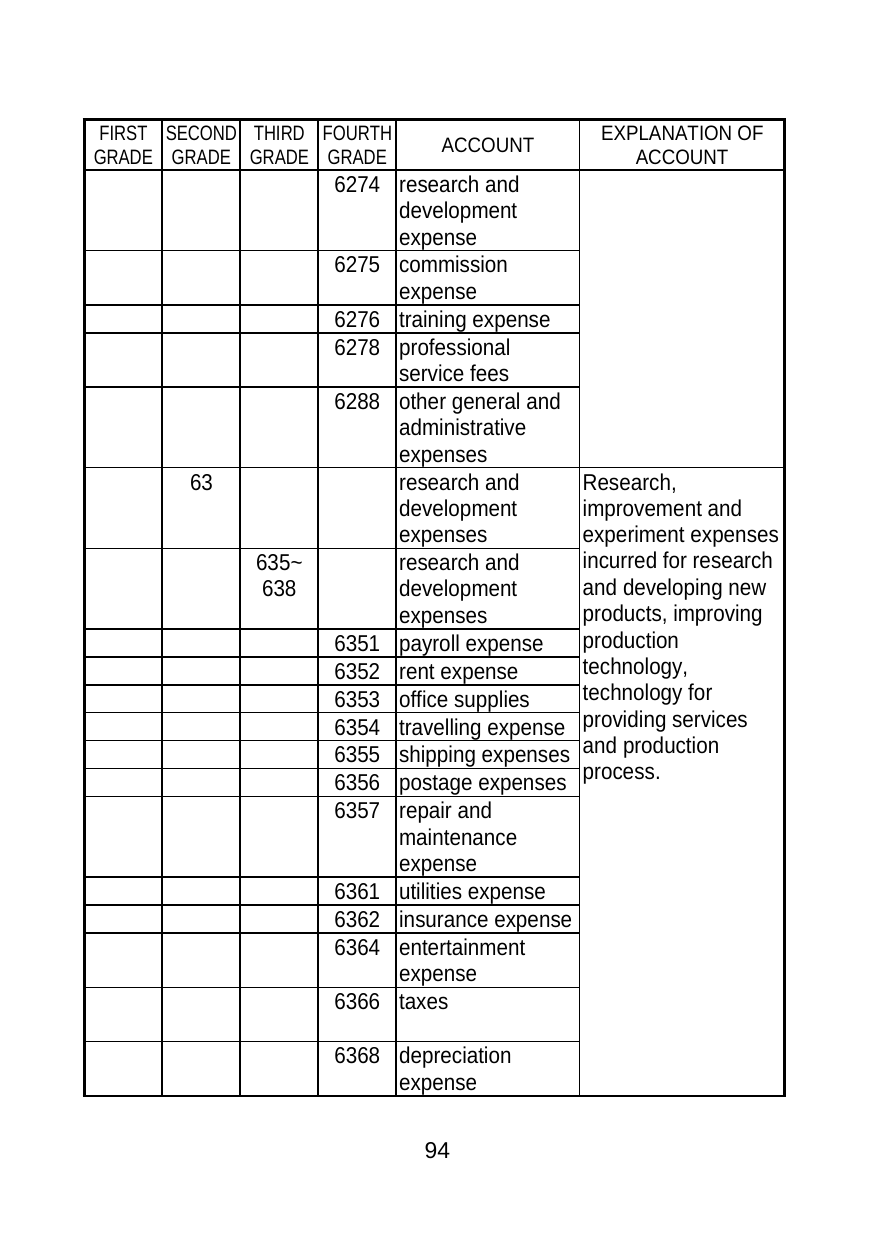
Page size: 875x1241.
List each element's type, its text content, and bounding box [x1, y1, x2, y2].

table_cell 6353 [319, 686, 395, 712]
table_cell [163, 1042, 239, 1095]
table_cell 6278 [319, 334, 395, 386]
table_cell [163, 306, 239, 332]
table_cell [86, 468, 161, 547]
table_cell rent expense [397, 658, 579, 684]
table_cell 6274 [319, 171, 395, 250]
table_cell [163, 906, 239, 932]
table_cell 6366 [319, 988, 395, 1041]
table_cell 63 [163, 468, 239, 547]
table_cell [86, 713, 161, 740]
table_cell professional service fees [397, 334, 579, 386]
table_cell 6354 [319, 713, 395, 740]
table_cell [86, 1042, 161, 1095]
table_cell [163, 549, 239, 628]
table_cell [241, 171, 317, 250]
table_cell [86, 878, 161, 904]
table_cell postage expenses [397, 769, 579, 796]
table_cell [241, 630, 317, 656]
table_cell [241, 306, 317, 332]
table_cell 6357 [319, 797, 395, 876]
table_cell [86, 388, 161, 467]
table_cell [241, 686, 317, 712]
table_cell [241, 658, 317, 684]
table_cell insurance expense [397, 906, 579, 932]
table_cell 6361 [319, 878, 395, 904]
table_cell [86, 988, 161, 1041]
table_cell [241, 769, 317, 796]
table_header first grade [86, 121, 161, 169]
table_cell travelling expense [397, 713, 579, 740]
table_cell office supplies [397, 686, 579, 712]
table_cell [163, 658, 239, 684]
table_cell [86, 906, 161, 932]
table_cell shipping expenses [397, 741, 579, 768]
table_cell 6352 [319, 658, 395, 684]
table_cell 6276 [319, 306, 395, 332]
table_cell [86, 171, 161, 250]
table_cell [319, 468, 395, 547]
table_cell 6362 [319, 906, 395, 932]
table_cell [163, 630, 239, 656]
table_cell [163, 934, 239, 986]
table_cell depreciation expense [397, 1042, 579, 1095]
table_cell 6356 [319, 769, 395, 796]
table_cell [163, 686, 239, 712]
table_header FOURTH grade [319, 121, 395, 169]
table_cell [86, 251, 161, 304]
table_header EXPLANATION OF aCCOUNT [580, 121, 783, 169]
table_cell entertainment expense [397, 934, 579, 986]
table_cell Research, improvement and experiment expenses incurred for research and developing new products, improving production technology, technology for providing services and production process. [580, 468, 783, 1095]
table_cell [86, 934, 161, 986]
table_header account [397, 121, 579, 169]
table_cell payroll expense [397, 630, 579, 656]
table_header seCOND grade [163, 121, 239, 169]
table_cell 6355 [319, 741, 395, 768]
table_cell [241, 713, 317, 740]
table_cell [163, 988, 239, 1041]
table_cell [241, 934, 317, 986]
table_cell [86, 741, 161, 768]
table_cell 6288 [319, 388, 395, 467]
table_cell research and development expense [397, 171, 579, 250]
table_cell [86, 630, 161, 656]
table_cell [86, 658, 161, 684]
table_cell repair and maintenance expense [397, 797, 579, 876]
table_cell research and development expenses [397, 549, 579, 628]
table_cell [319, 549, 395, 628]
table_cell 635~ 638 [241, 549, 317, 628]
table_cell [86, 549, 161, 628]
table_cell [241, 988, 317, 1041]
table_cell [241, 388, 317, 467]
table_header THIRD grade [241, 121, 317, 169]
table_cell [86, 769, 161, 796]
table_cell [241, 741, 317, 768]
table_cell [241, 1042, 317, 1095]
table_cell 6368 [319, 1042, 395, 1095]
table_cell [163, 878, 239, 904]
table_cell utilities expense [397, 878, 579, 904]
table_cell [580, 171, 783, 467]
table_cell other general and administrative expenses [397, 388, 579, 467]
table_cell [163, 334, 239, 386]
table_cell 6351 [319, 630, 395, 656]
table_cell [86, 334, 161, 386]
table_cell [163, 171, 239, 250]
table_cell [241, 251, 317, 304]
table_cell [86, 306, 161, 332]
table_cell commission expense [397, 251, 579, 304]
table_cell [86, 686, 161, 712]
table_cell training expense [397, 306, 579, 332]
table_cell [163, 741, 239, 768]
table_cell [163, 251, 239, 304]
table_cell [241, 906, 317, 932]
table_cell [163, 797, 239, 876]
table_cell 6275 [319, 251, 395, 304]
table_cell taxes [397, 988, 579, 1041]
table_cell [241, 797, 317, 876]
table_cell research and development expenses [397, 468, 579, 547]
table_cell [86, 797, 161, 876]
table_cell [241, 334, 317, 386]
table_cell 6364 [319, 934, 395, 986]
table_cell [163, 388, 239, 467]
table_cell [241, 468, 317, 547]
table_cell [163, 769, 239, 796]
table_cell [241, 878, 317, 904]
table_cell [163, 713, 239, 740]
